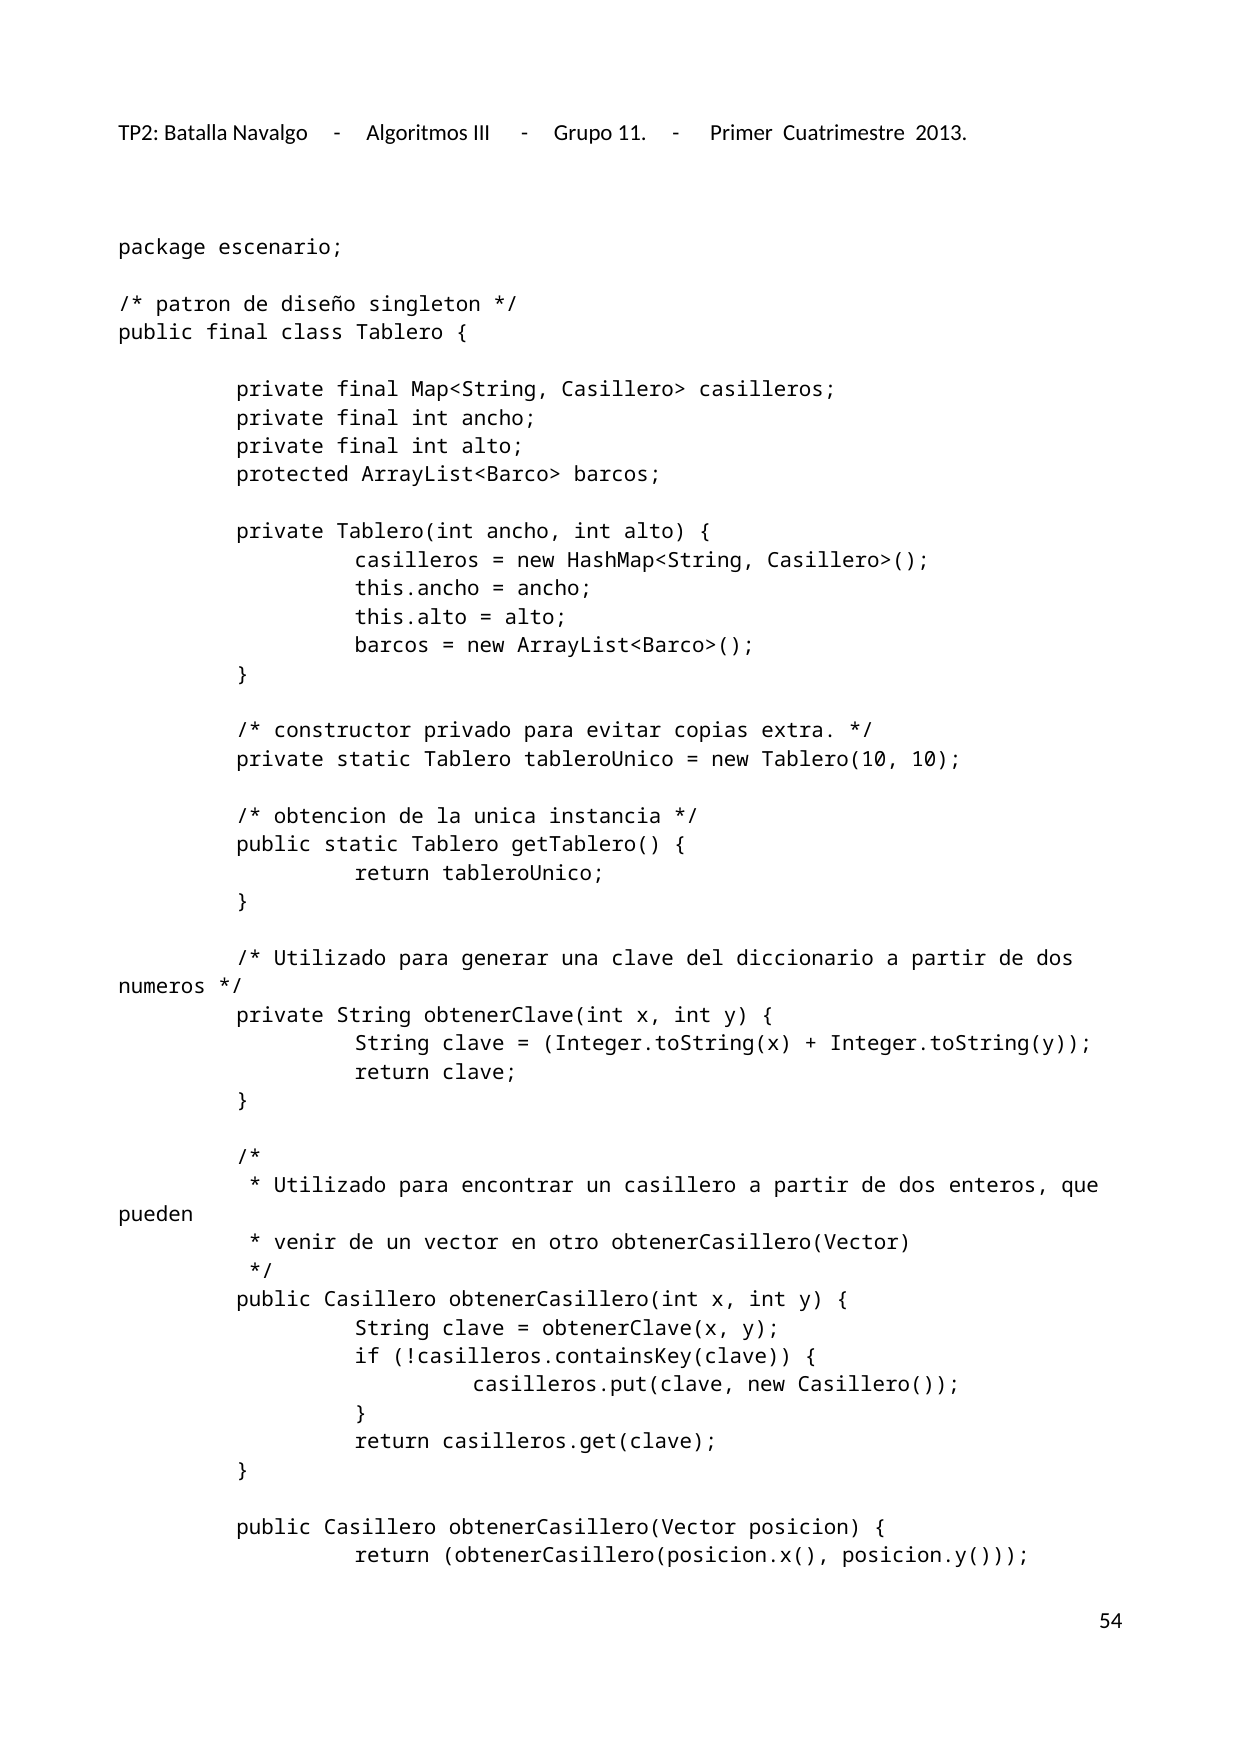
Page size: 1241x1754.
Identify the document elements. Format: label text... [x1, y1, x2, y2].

text this.ancho = ancho; [118, 573, 1122, 602]
text /* [118, 1142, 1122, 1171]
text public Casillero obtenerCasillero(Vector posicion) { [118, 1512, 1122, 1540]
text package escenario; [118, 232, 1122, 261]
text /* patron de diseño singleton */ [118, 289, 1122, 317]
text } [118, 659, 1122, 687]
text if (!casilleros.containsKey(clave)) { [118, 1341, 1122, 1369]
text String clave = (Integer.toString(x) + Integer.toString(y)); [118, 1028, 1122, 1057]
text /* Utilizado para generar una clave del diccionario a partir de dos numeros */ [118, 943, 1122, 1000]
text */ [118, 1256, 1122, 1284]
text this.alto = alto; [118, 602, 1122, 630]
text } [118, 886, 1122, 914]
text public static Tablero getTablero() { [118, 829, 1122, 858]
text public Casillero obtenerCasillero(int x, int y) { [118, 1284, 1122, 1313]
text barcos = new ArrayList<Barco>(); [118, 630, 1122, 659]
text /* constructor privado para evitar copias extra. */ [118, 716, 1122, 744]
text return clave; [118, 1057, 1122, 1085]
text /* obtencion de la unica instancia */ [118, 801, 1122, 829]
text private final int alto; [118, 431, 1122, 459]
text String clave = obtenerClave(x, y); [118, 1313, 1122, 1341]
text return tableroUnico; [118, 858, 1122, 886]
text casilleros.put(clave, new Casillero()); [118, 1369, 1122, 1398]
text private final int ancho; [118, 403, 1122, 431]
text private final Map<String, Casillero> casilleros; [118, 374, 1122, 403]
text } [118, 1085, 1122, 1114]
text casilleros = new HashMap<String, Casillero>(); [118, 545, 1122, 573]
text private String obtenerClave(int x, int y) { [118, 1000, 1122, 1028]
text * venir de un vector en otro obtenerCasillero(Vector) [118, 1227, 1122, 1256]
text private Tablero(int ancho, int alto) { [118, 516, 1122, 545]
text public final class Tablero { [118, 317, 1122, 346]
text protected ArrayList<Barco> barcos; [118, 459, 1122, 488]
text return (obtenerCasillero(posicion.x(), posicion.y())); [118, 1540, 1122, 1569]
text return casilleros.get(clave); [118, 1426, 1122, 1455]
text private static Tablero tableroUnico = new Tablero(10, 10); [118, 744, 1122, 772]
text } [118, 1455, 1122, 1483]
text } [118, 1398, 1122, 1426]
text * Utilizado para encontrar un casillero a partir de dos enteros, que pueden [118, 1171, 1122, 1227]
